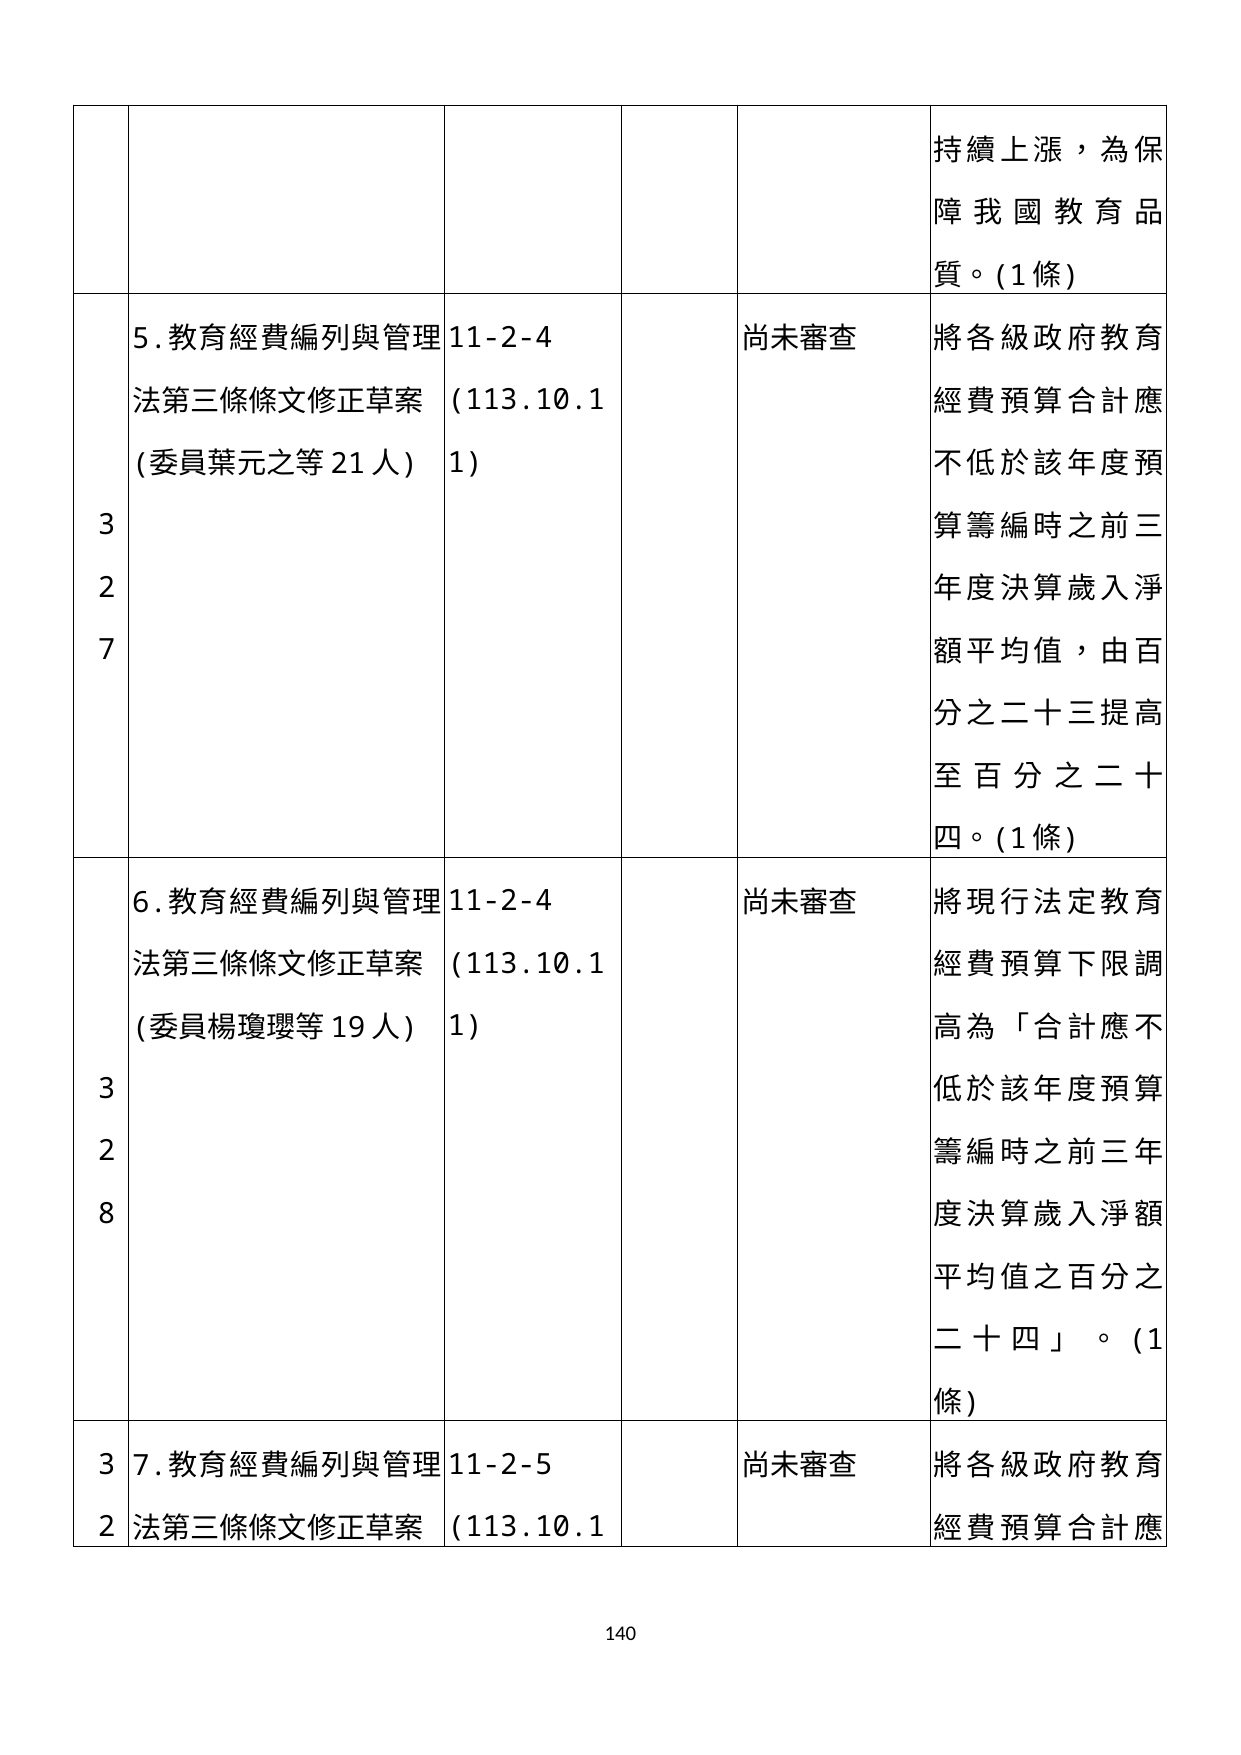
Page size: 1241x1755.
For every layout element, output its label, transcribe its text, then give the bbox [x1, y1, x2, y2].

table_cell 尚未審查 [738, 1421, 930, 1546]
table_cell [129, 106, 444, 293]
table_cell [622, 858, 737, 1420]
table_cell 將各級政府教育經費預算合計應 [931, 1421, 1166, 1546]
table_cell [622, 1421, 737, 1546]
table_cell [74, 294, 128, 857]
table_cell [622, 294, 737, 857]
table_cell 持續上漲，為保障我國教育品質。(1條) [931, 106, 1166, 293]
table_cell 11-2-5 (113.10.1 [445, 1421, 621, 1546]
table_cell 11-2-4 (113.10.11) [445, 294, 621, 857]
table_cell 5.教育經費編列與管理法第三條條文修正草案 (委員葉元之等21人) [129, 294, 444, 857]
table_cell [74, 858, 128, 1420]
table_cell [74, 1421, 128, 1546]
table_cell 尚未審查 [738, 294, 930, 857]
table_cell 將各級政府教育經費預算合計應不低於該年度預算籌編時之前三年度決算歲入淨額平均值，由百分之二十三提高至百分之二十四。(1條) [931, 294, 1166, 857]
table_cell 7.教育經費編列與管理法第三條條文修正草案 [129, 1421, 444, 1546]
table_cell [738, 106, 930, 293]
table_cell 尚未審查 [738, 858, 930, 1420]
table_cell 6.教育經費編列與管理法第三條條文修正草案 (委員楊瓊瓔等19人) [129, 858, 444, 1420]
table_cell [445, 106, 621, 293]
table_cell 11-2-4 (113.10.11) [445, 858, 621, 1420]
table_cell [74, 106, 128, 293]
table_cell 將現行法定教育經費預算下限調高為「合計應不低於該年度預算籌編時之前三年度決算歲入淨額平均值之百分之二十四」。(1條) [931, 858, 1166, 1420]
table_cell [622, 106, 737, 293]
